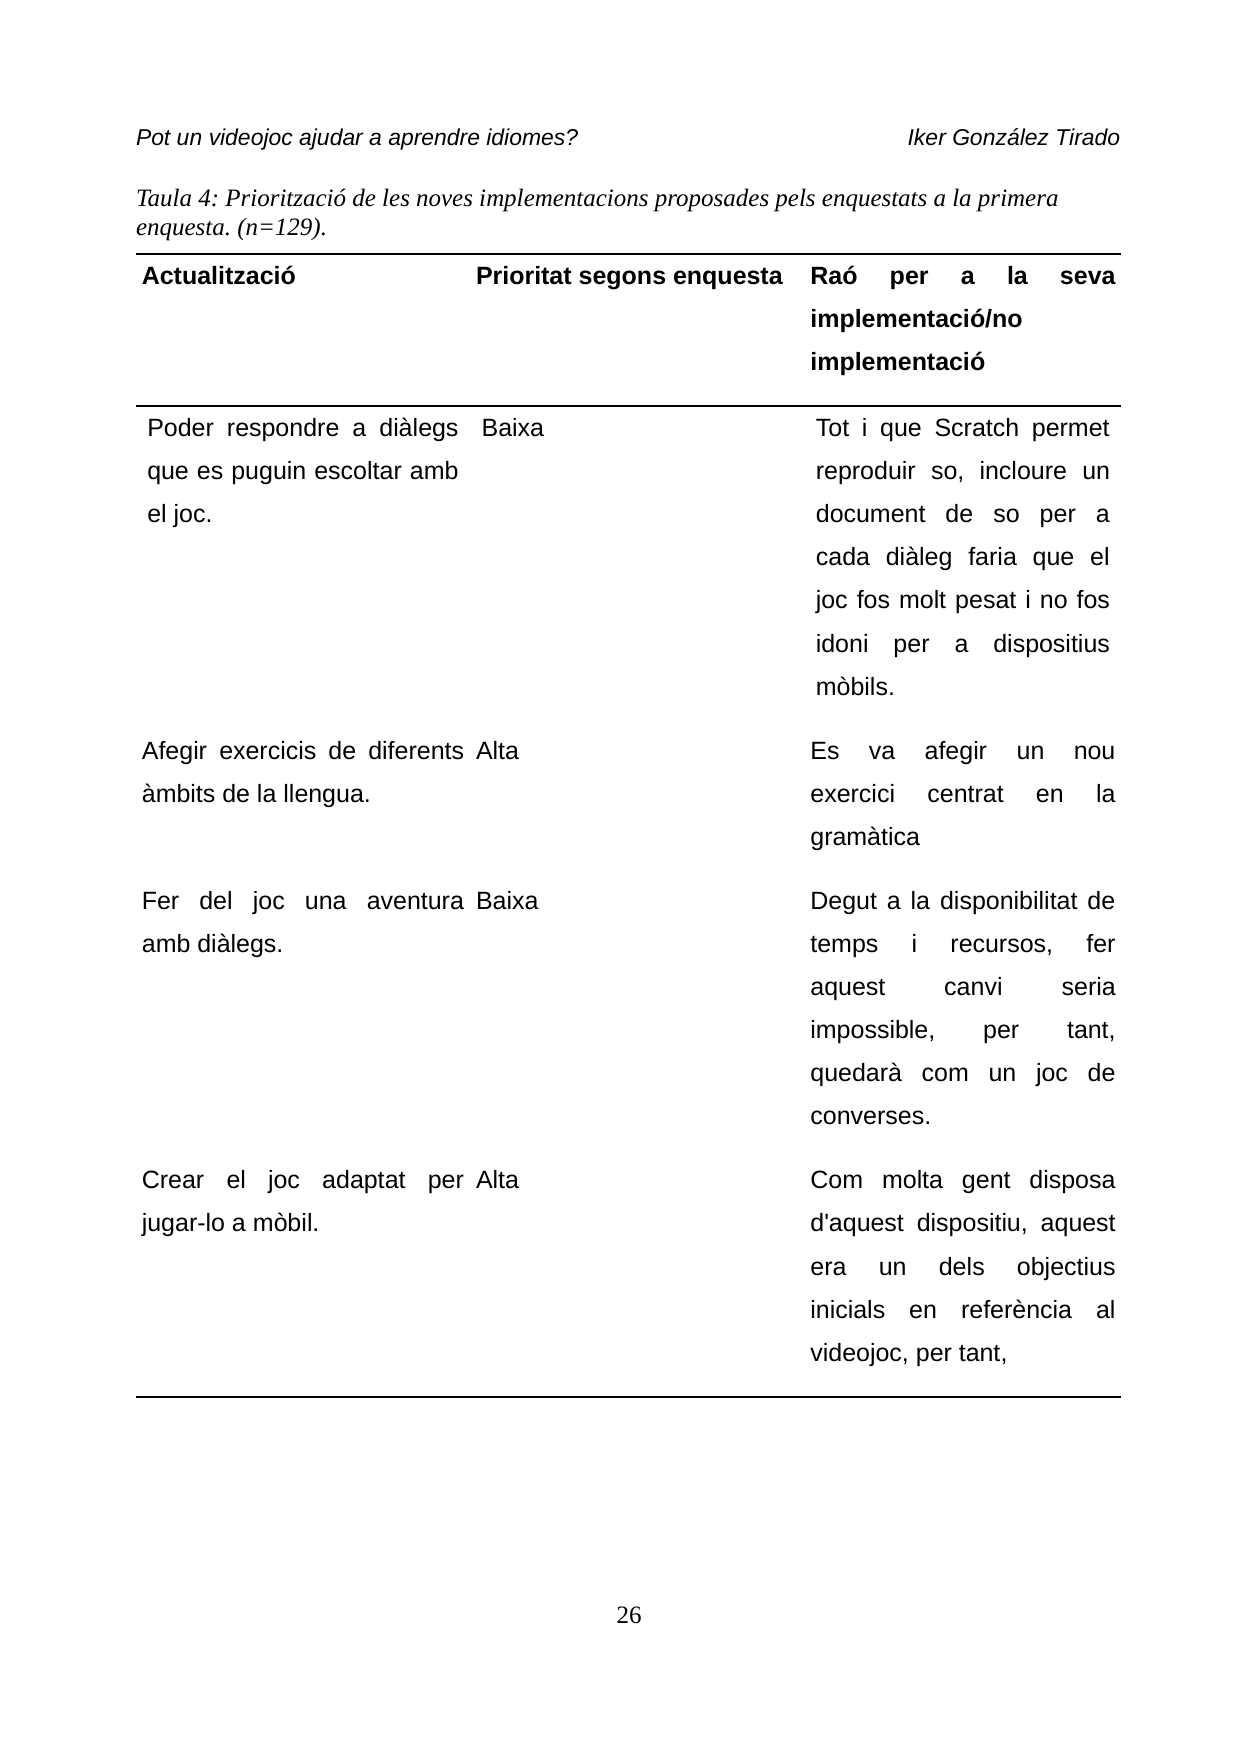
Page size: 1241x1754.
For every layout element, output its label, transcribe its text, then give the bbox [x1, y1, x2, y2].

table_cell Baixa [470, 407, 804, 730]
table_cell Es va afegir un nou exercici centrat en la gramàtica [804, 730, 1121, 880]
table_cell Degut a la disponibilitat de temps i recursos, fer aquest canvi seria impossible, per tant, quedarà com un joc de converses. [804, 880, 1121, 1159]
table_cell Poder respondre a diàlegs que es puguin escoltar amb el joc. [136, 407, 470, 730]
text Taula 4: Priorització de les noves implementacions proposades pels enquestats a la primera enquesta. (n=129). [136, 183, 1122, 241]
table_header Raó per a la seva implementació/no implementació [804, 255, 1121, 405]
table_header Prioritat segons enquesta [470, 255, 804, 405]
table_header Actualització [136, 255, 470, 405]
table_cell Fer del joc una aventura amb diàlegs. [136, 880, 470, 1159]
table_cell Tot i que Scratch permet reproduir so, incloure un document de so per a cada diàleg faria que el joc fos molt pesat i no fos idoni per a dispositius mòbils. [804, 407, 1121, 730]
table_cell Alta [470, 1160, 804, 1396]
table_cell Afegir exercicis de diferents àmbits de la llengua. [136, 730, 470, 880]
table_cell Crear el joc adaptat per jugar-lo a mòbil. [136, 1160, 470, 1396]
table_cell Alta [470, 730, 804, 880]
table_cell Baixa [470, 880, 804, 1159]
table_cell Com molta gent disposa d'aquest dispositiu, aquest era un dels objectius inicials en referència al videojoc, per tant, [804, 1160, 1121, 1396]
